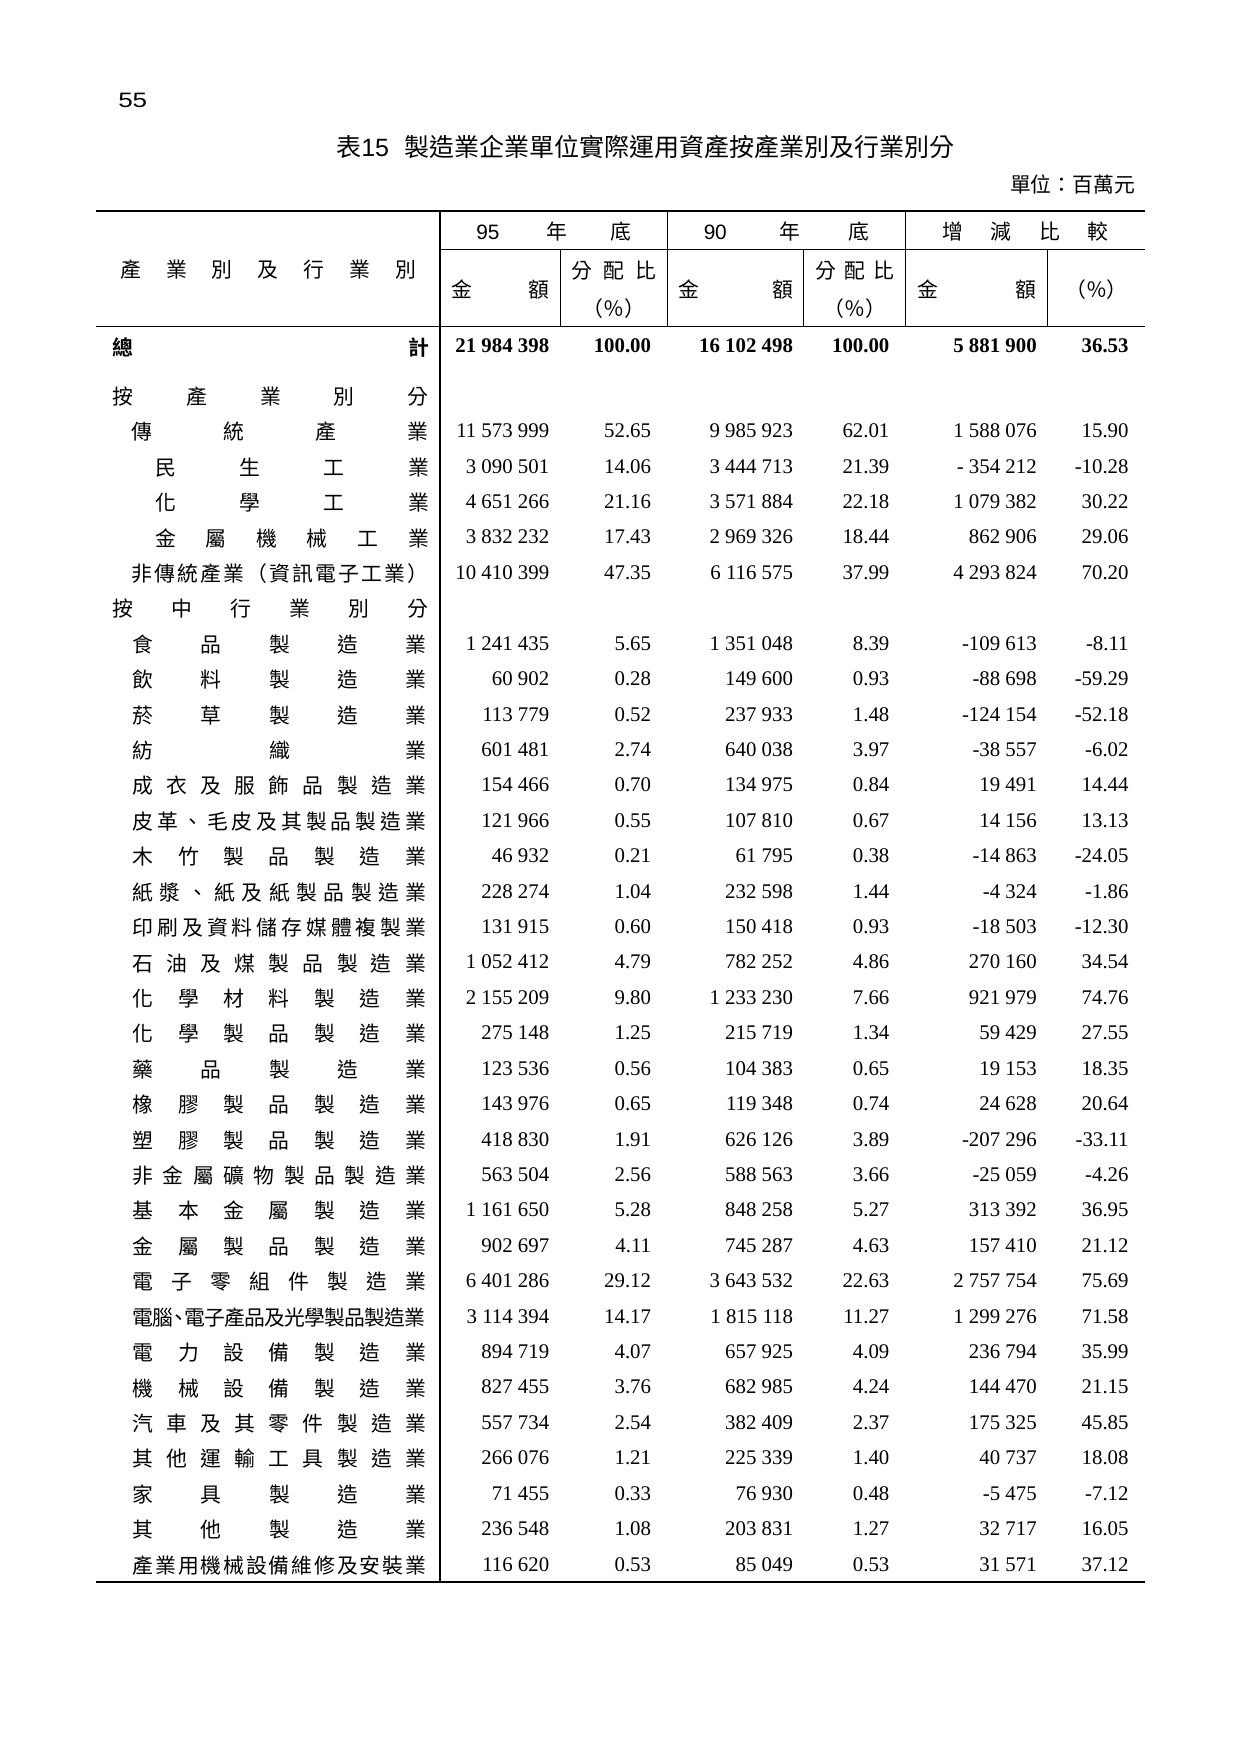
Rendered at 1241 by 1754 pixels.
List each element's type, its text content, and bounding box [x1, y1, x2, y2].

table_cell -10.28 [1048, 447, 1145, 483]
table_cell [1048, 365, 1145, 376]
table_cell 313 392 [906, 1191, 1048, 1226]
table_cell 4.24 [804, 1368, 906, 1403]
table_cell 非傳統產業（資訊電子工業） [96, 554, 439, 589]
table_cell 4.86 [804, 943, 906, 978]
table_cell 4.11 [560, 1226, 667, 1262]
table_cell 275 148 [441, 1014, 560, 1049]
table_cell - 354 212 [906, 447, 1048, 483]
table_cell -6.02 [1048, 731, 1145, 766]
table_cell 6 116 575 [667, 554, 804, 589]
table_cell 237 933 [667, 695, 804, 731]
table_cell 2.54 [560, 1404, 667, 1439]
table_cell -59.29 [1048, 660, 1145, 695]
table_cell 21.15 [1048, 1368, 1145, 1403]
table_cell 225 339 [667, 1439, 804, 1474]
table_cell 640 038 [667, 731, 804, 766]
table_cell 149 600 [667, 660, 804, 695]
table_cell 74.76 [1048, 979, 1145, 1014]
table_cell 862 906 [906, 518, 1048, 553]
table_cell 1 241 435 [441, 624, 560, 660]
table_cell 14.06 [560, 447, 667, 483]
table_cell [96, 365, 439, 376]
table_cell 皮革、毛皮及其製品製造業 [96, 801, 439, 837]
table_cell 3.97 [804, 731, 906, 766]
table_cell 154 466 [441, 766, 560, 801]
table_cell 4.07 [560, 1333, 667, 1368]
table_cell 1 351 048 [667, 624, 804, 660]
table_cell 10 410 399 [441, 554, 560, 589]
table_cell 3.66 [804, 1156, 906, 1191]
table_cell 32 717 [906, 1510, 1048, 1545]
table_cell 62.01 [804, 412, 906, 447]
table_cell -5 475 [906, 1474, 1048, 1510]
table_cell 16.05 [1048, 1510, 1145, 1545]
table_cell 1.48 [804, 695, 906, 731]
table_cell -88 698 [906, 660, 1048, 695]
table_cell -14 863 [906, 837, 1048, 872]
table_cell 化學製品製造業 [96, 1014, 439, 1049]
table_cell 59 429 [906, 1014, 1048, 1049]
table_cell [441, 365, 560, 376]
table_cell -12.30 [1048, 908, 1145, 943]
table_cell 175 325 [906, 1404, 1048, 1439]
table_cell 3.89 [804, 1120, 906, 1156]
table_cell [667, 365, 804, 376]
table_cell 0.84 [804, 766, 906, 801]
table_cell 24 628 [906, 1085, 1048, 1120]
table_cell 46 932 [441, 837, 560, 872]
table_cell 機械設備製造業 [96, 1368, 439, 1403]
table_cell 121 966 [441, 801, 560, 837]
table_cell 9 985 923 [667, 412, 804, 447]
table_cell 144 470 [906, 1368, 1048, 1403]
table_cell 4.79 [560, 943, 667, 978]
table_cell 104 383 [667, 1049, 804, 1085]
table_cell 化學工業 [96, 483, 439, 518]
table_cell 7.66 [804, 979, 906, 1014]
table_cell 1.91 [560, 1120, 667, 1156]
table_cell 131 915 [441, 908, 560, 943]
table_header 產業別及行業別 [96, 212, 439, 326]
table_cell 紡織業 [96, 731, 439, 766]
table_cell [804, 589, 906, 624]
table_cell 民生工業 [96, 447, 439, 483]
table_cell 0.55 [560, 801, 667, 837]
table_cell 45.85 [1048, 1404, 1145, 1439]
table_cell 21 984 398 [441, 327, 560, 365]
table_cell 657 925 [667, 1333, 804, 1368]
table_cell -1.86 [1048, 872, 1145, 908]
table_cell [906, 365, 1048, 376]
table_header 增減比較 [906, 212, 1145, 249]
table_cell 非金屬礦物製品製造業 [96, 1156, 439, 1191]
table_cell 71 455 [441, 1474, 560, 1510]
table_cell 按中行業別分 [96, 589, 439, 624]
table_cell （％） [1048, 250, 1145, 326]
table_cell 382 409 [667, 1404, 804, 1439]
table_cell 0.93 [804, 908, 906, 943]
table_cell 0.28 [560, 660, 667, 695]
table_cell -25 059 [906, 1156, 1048, 1191]
table_cell -4 324 [906, 872, 1048, 908]
table_cell -4.26 [1048, 1156, 1145, 1191]
table_cell [804, 365, 906, 376]
table_cell 1 233 230 [667, 979, 804, 1014]
table_cell 236 794 [906, 1333, 1048, 1368]
table_cell 18.08 [1048, 1439, 1145, 1474]
table_cell 其他運輸工具製造業 [96, 1439, 439, 1474]
table_cell 123 536 [441, 1049, 560, 1085]
table_cell 113 779 [441, 695, 560, 731]
table_cell 1.27 [804, 1510, 906, 1545]
table_cell 19 491 [906, 766, 1048, 801]
table_cell 按產業別分 [96, 376, 439, 412]
table_cell 木竹製品製造業 [96, 837, 439, 872]
table_cell 21.12 [1048, 1226, 1145, 1262]
table_cell 飲料製造業 [96, 660, 439, 695]
table_cell 13.13 [1048, 801, 1145, 837]
table_cell [441, 589, 560, 624]
table_cell 2.74 [560, 731, 667, 766]
table_cell 紙漿、紙及紙製品製造業 [96, 872, 439, 908]
table_cell 17.43 [560, 518, 667, 553]
table_cell 3.76 [560, 1368, 667, 1403]
table_cell 6 401 286 [441, 1262, 560, 1297]
table_cell 4.63 [804, 1226, 906, 1262]
table_cell 其他製造業 [96, 1510, 439, 1545]
table_cell 60 902 [441, 660, 560, 695]
table_cell 745 287 [667, 1226, 804, 1262]
table_cell 基本金屬製造業 [96, 1191, 439, 1226]
table_cell 0.65 [560, 1085, 667, 1120]
table_cell 75.69 [1048, 1262, 1145, 1297]
table_cell 203 831 [667, 1510, 804, 1545]
table_cell 金屬機械工業 [96, 518, 439, 553]
table_cell 4 651 266 [441, 483, 560, 518]
table_cell 電腦、電子產品及光學製品製造業 [96, 1297, 439, 1333]
table_cell 150 418 [667, 908, 804, 943]
table_cell 22.18 [804, 483, 906, 518]
table_cell 印刷及資料儲存媒體複製業 [96, 908, 439, 943]
table_cell 9.80 [560, 979, 667, 1014]
table_cell 34.54 [1048, 943, 1145, 978]
table_cell 1.34 [804, 1014, 906, 1049]
table_cell 5.65 [560, 624, 667, 660]
table_cell 100.00 [560, 327, 667, 365]
table_cell 電子零組件製造業 [96, 1262, 439, 1297]
table_cell 總計 [96, 327, 439, 365]
table_cell 827 455 [441, 1368, 560, 1403]
table_cell 20.64 [1048, 1085, 1145, 1120]
table_cell 418 830 [441, 1120, 560, 1156]
table_cell 電力設備製造業 [96, 1333, 439, 1368]
table_cell 11.27 [804, 1297, 906, 1333]
table_cell 236 548 [441, 1510, 560, 1545]
table_cell 0.60 [560, 908, 667, 943]
table_cell -109 613 [906, 624, 1048, 660]
table_cell 228 274 [441, 872, 560, 908]
table_cell [804, 376, 906, 412]
table_cell 0.53 [560, 1545, 667, 1581]
table_cell 21.39 [804, 447, 906, 483]
table_cell -124 154 [906, 695, 1048, 731]
table_cell 4.09 [804, 1333, 906, 1368]
table_cell 化學材料製造業 [96, 979, 439, 1014]
table_cell 31 571 [906, 1545, 1048, 1581]
table_cell 5 881 900 [906, 327, 1048, 365]
table_cell 52.65 [560, 412, 667, 447]
table_cell 0.48 [804, 1474, 906, 1510]
table_cell 傳統產業 [96, 412, 439, 447]
table_cell [667, 376, 804, 412]
table_cell 1 079 382 [906, 483, 1048, 518]
table_cell 215 719 [667, 1014, 804, 1049]
table_cell 1.21 [560, 1439, 667, 1474]
table_cell 36.95 [1048, 1191, 1145, 1226]
table_cell [560, 376, 667, 412]
table_cell 3 114 394 [441, 1297, 560, 1333]
table_cell 8.39 [804, 624, 906, 660]
table_cell 成衣及服飾品製造業 [96, 766, 439, 801]
table_cell -52.18 [1048, 695, 1145, 731]
table_cell 2 969 326 [667, 518, 804, 553]
table_cell 100.00 [804, 327, 906, 365]
table_cell 47.35 [560, 554, 667, 589]
table_header 95年底 [441, 212, 667, 249]
table_cell 37.12 [1048, 1545, 1145, 1581]
table_cell 157 410 [906, 1226, 1048, 1262]
table_cell 5.27 [804, 1191, 906, 1226]
table_cell 16 102 498 [667, 327, 804, 365]
table_cell 107 810 [667, 801, 804, 837]
table_cell 1 588 076 [906, 412, 1048, 447]
table_cell [906, 589, 1048, 624]
table_cell 藥品製造業 [96, 1049, 439, 1085]
table_cell -207 296 [906, 1120, 1048, 1156]
table_cell 0.56 [560, 1049, 667, 1085]
table_cell 3 643 532 [667, 1262, 804, 1297]
table_cell 232 598 [667, 872, 804, 908]
table_cell 0.33 [560, 1474, 667, 1510]
table_cell 14.17 [560, 1297, 667, 1333]
table_cell 菸草製造業 [96, 695, 439, 731]
table_cell 食品製造業 [96, 624, 439, 660]
table_cell [560, 365, 667, 376]
table_cell 14 156 [906, 801, 1048, 837]
table_cell 18.44 [804, 518, 906, 553]
table_cell 橡膠製品製造業 [96, 1085, 439, 1120]
table_header 90年底 [668, 212, 905, 249]
table_cell 分配比 （％） [804, 250, 905, 326]
table_cell 2.37 [804, 1404, 906, 1439]
table_cell 0.67 [804, 801, 906, 837]
table_cell 21.16 [560, 483, 667, 518]
table_cell 產業用機械設備維修及安裝業 [96, 1545, 439, 1581]
table_cell 1.40 [804, 1439, 906, 1474]
table_cell 71.58 [1048, 1297, 1145, 1333]
table_cell 782 252 [667, 943, 804, 978]
table_cell 金屬製品製造業 [96, 1226, 439, 1262]
table_cell 金額 [441, 250, 560, 326]
table_cell 36.53 [1048, 327, 1145, 365]
table_cell 902 697 [441, 1226, 560, 1262]
list 製造業企業單位實際運用資產按產業別及行業別分 [168, 127, 1122, 164]
table_cell 588 563 [667, 1156, 804, 1191]
table_cell 14.44 [1048, 766, 1145, 801]
table_cell 134 975 [667, 766, 804, 801]
table_cell 40 737 [906, 1439, 1048, 1474]
table_cell 19 153 [906, 1049, 1048, 1085]
table_cell 119 348 [667, 1085, 804, 1120]
table_cell 5.28 [560, 1191, 667, 1226]
table_cell 0.21 [560, 837, 667, 872]
table_cell -33.11 [1048, 1120, 1145, 1156]
table_cell -24.05 [1048, 837, 1145, 872]
table_cell 682 985 [667, 1368, 804, 1403]
table_cell 石油及煤製品製造業 [96, 943, 439, 978]
table_cell 2.56 [560, 1156, 667, 1191]
table_cell 848 258 [667, 1191, 804, 1226]
table_cell [1048, 589, 1145, 624]
table_cell 1 161 650 [441, 1191, 560, 1226]
table_cell 3 090 501 [441, 447, 560, 483]
table_cell [667, 589, 804, 624]
table_cell 0.93 [804, 660, 906, 695]
table_cell 0.52 [560, 695, 667, 731]
table_cell 1 052 412 [441, 943, 560, 978]
table_cell 分配比 （％） [561, 250, 667, 326]
table_cell 61 795 [667, 837, 804, 872]
table_cell 3 571 884 [667, 483, 804, 518]
table_cell 11 573 999 [441, 412, 560, 447]
table_cell [441, 376, 560, 412]
table_cell -18 503 [906, 908, 1048, 943]
table_cell 2 155 209 [441, 979, 560, 1014]
table_cell 1.44 [804, 872, 906, 908]
table_cell 1.08 [560, 1510, 667, 1545]
table_cell 家具製造業 [96, 1474, 439, 1510]
table_cell 37.99 [804, 554, 906, 589]
table_cell 0.70 [560, 766, 667, 801]
table_cell [560, 589, 667, 624]
table_cell 金額 [668, 250, 803, 326]
table_cell 18.35 [1048, 1049, 1145, 1085]
table_cell 894 719 [441, 1333, 560, 1368]
table_cell 27.55 [1048, 1014, 1145, 1049]
table_cell -38 557 [906, 731, 1048, 766]
table_cell 0.38 [804, 837, 906, 872]
table_cell 1 815 118 [667, 1297, 804, 1333]
table_cell 143 976 [441, 1085, 560, 1120]
table_cell -8.11 [1048, 624, 1145, 660]
table_cell 3 832 232 [441, 518, 560, 553]
table_cell 266 076 [441, 1439, 560, 1474]
table_cell 0.53 [804, 1545, 906, 1581]
table_cell 汽車及其零件製造業 [96, 1404, 439, 1439]
table_cell 626 126 [667, 1120, 804, 1156]
table_cell [906, 376, 1048, 412]
table_cell 601 481 [441, 731, 560, 766]
table_cell 921 979 [906, 979, 1048, 1014]
table_cell 1.25 [560, 1014, 667, 1049]
table_cell [1048, 376, 1145, 412]
table_cell 35.99 [1048, 1333, 1145, 1368]
table_cell 30.22 [1048, 483, 1145, 518]
table_cell 70.20 [1048, 554, 1145, 589]
table_cell 563 504 [441, 1156, 560, 1191]
table_cell 2 757 754 [906, 1262, 1048, 1297]
table_cell 金額 [906, 250, 1047, 326]
table_cell 22.63 [804, 1262, 906, 1297]
table_cell 270 160 [906, 943, 1048, 978]
table_cell 557 734 [441, 1404, 560, 1439]
table_cell -7.12 [1048, 1474, 1145, 1510]
table_cell 116 620 [441, 1545, 560, 1581]
table_cell 15.90 [1048, 412, 1145, 447]
table_cell 0.74 [804, 1085, 906, 1120]
table_cell 3 444 713 [667, 447, 804, 483]
table_cell 4 293 824 [906, 554, 1048, 589]
table_cell 1 299 276 [906, 1297, 1048, 1333]
text 單位：百萬元 [168, 164, 1134, 202]
table_cell 0.65 [804, 1049, 906, 1085]
table_cell 76 930 [667, 1474, 804, 1510]
table_cell 1.04 [560, 872, 667, 908]
table_cell 85 049 [667, 1545, 804, 1581]
table_cell 塑膠製品製造業 [96, 1120, 439, 1156]
table_cell 29.12 [560, 1262, 667, 1297]
table_cell 29.06 [1048, 518, 1145, 553]
